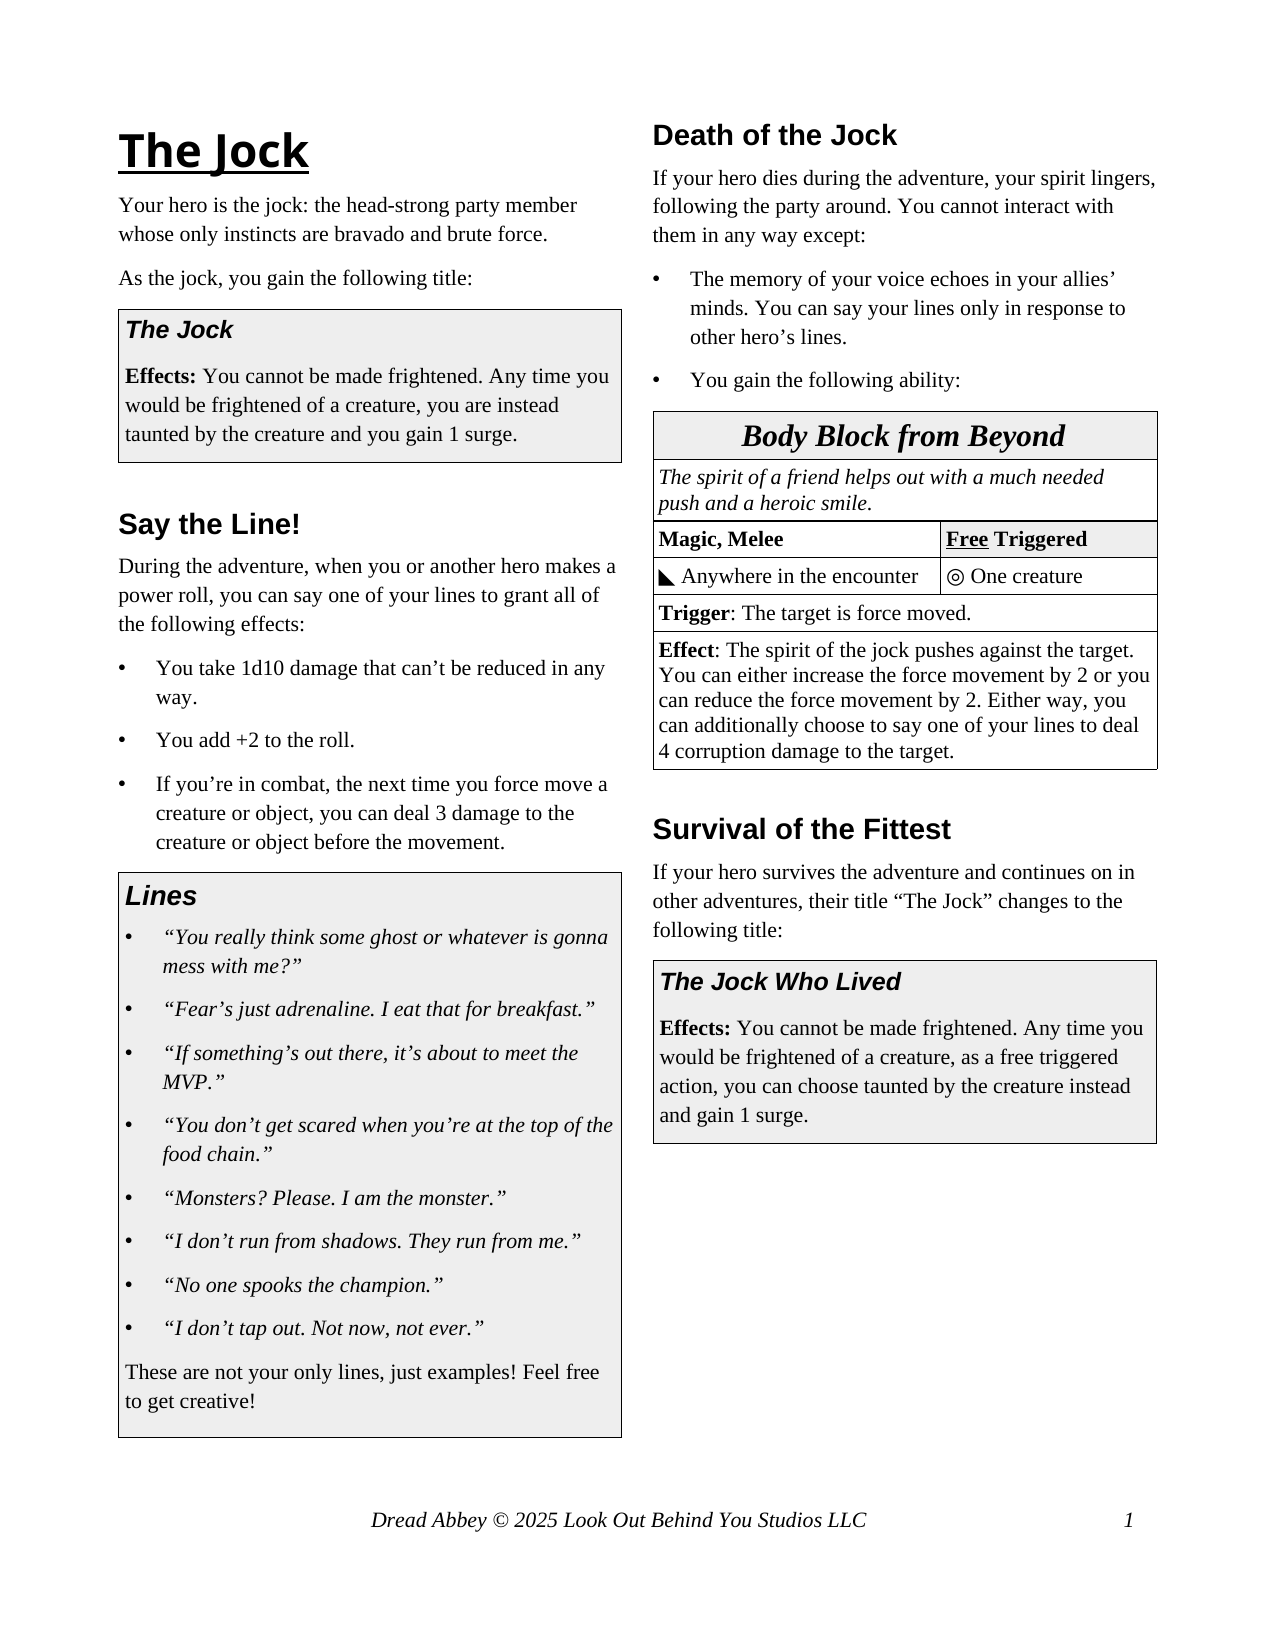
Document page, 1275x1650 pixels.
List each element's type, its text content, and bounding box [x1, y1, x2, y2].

subtitle The Jock [118, 118, 622, 181]
list If you’re in combat, the next time you force move a creature or object, you can deal 3 damage to the creature or object before the movement. [118, 771, 622, 854]
text If your hero survives the adventure and continues on in other adventures, their title “The Jock” changes to the following title: [652, 859, 1157, 942]
text If your hero dies during the adventure, your spirit lingers, following the party around. You cannot interact with them in any way except: [652, 164, 1157, 248]
text As the jock, you gain the following title: [118, 265, 622, 290]
list You take 1d10 damage that can’t be reduced in any way. [118, 655, 622, 709]
text Your hero is the jock: the head-strong party member whose only instincts are bravado and brute force. [118, 192, 622, 247]
subtitle Say the Line! [118, 507, 622, 541]
table_cell ◣ Anywhere in the encounter [654, 558, 940, 594]
table_header Body Block from Beyond [654, 412, 1157, 459]
subtitle Death of the Jock [652, 118, 1157, 152]
list The memory of your voice echoes in your allies’ minds. You can say your lines only in response to other hero’s lines. [652, 266, 1157, 349]
table_cell The spirit of a friend helps out with a much needed push and a heroic smile. [654, 460, 1157, 520]
table_header Lines “You really think some ghost or whatever is gonna mess with me?” “Fear’s just adrenaline. I eat that for breakfast.” “If something’s out there, it’s about to meet the MVP.” “You don’t get scared when you’re at the top of the food chain.” “Monsters? Please. I am the monster.” “I don’t run from shadows. They run from me.” “No one spooks the champion.” “I don’t tap out. Not now, not ever.” These are not your only lines, just examples! Feel free to get creative! [119, 873, 621, 1437]
table_cell Effect: The spirit of the jock pushes against the target. You can either increase the force movement by 2 or you can reduce the force movement by 2. Either way, you can additionally choose to say one of your lines to deal 4 corruption damage to the target. [654, 632, 1157, 769]
table_header Trigger: The target is force moved. [654, 595, 1157, 631]
list You gain the following ability: [652, 367, 1157, 393]
text During the adventure, when you or another hero makes a power roll, you can say one of your lines to grant all of the following effects: [118, 553, 622, 636]
table_header Free Triggered [941, 522, 1157, 557]
table_header The Jock Who Lived Effects: You cannot be made frightened. Any time you would be frightened of a creature, as a free triggered action, you can choose taunted by the creature instead and gain 1 surge. [654, 961, 1156, 1143]
list You add +2 to the roll. [118, 727, 622, 752]
table_header The Jock Effects: You cannot be made frightened. Any time you would be frightened of a creature, you are instead taunted by the creature and you gain 1 surge. [119, 310, 621, 462]
subtitle Survival of the Fittest [652, 812, 1157, 846]
table_header Magic, Melee [654, 522, 940, 557]
table_cell ◎ One creature [941, 558, 1157, 594]
